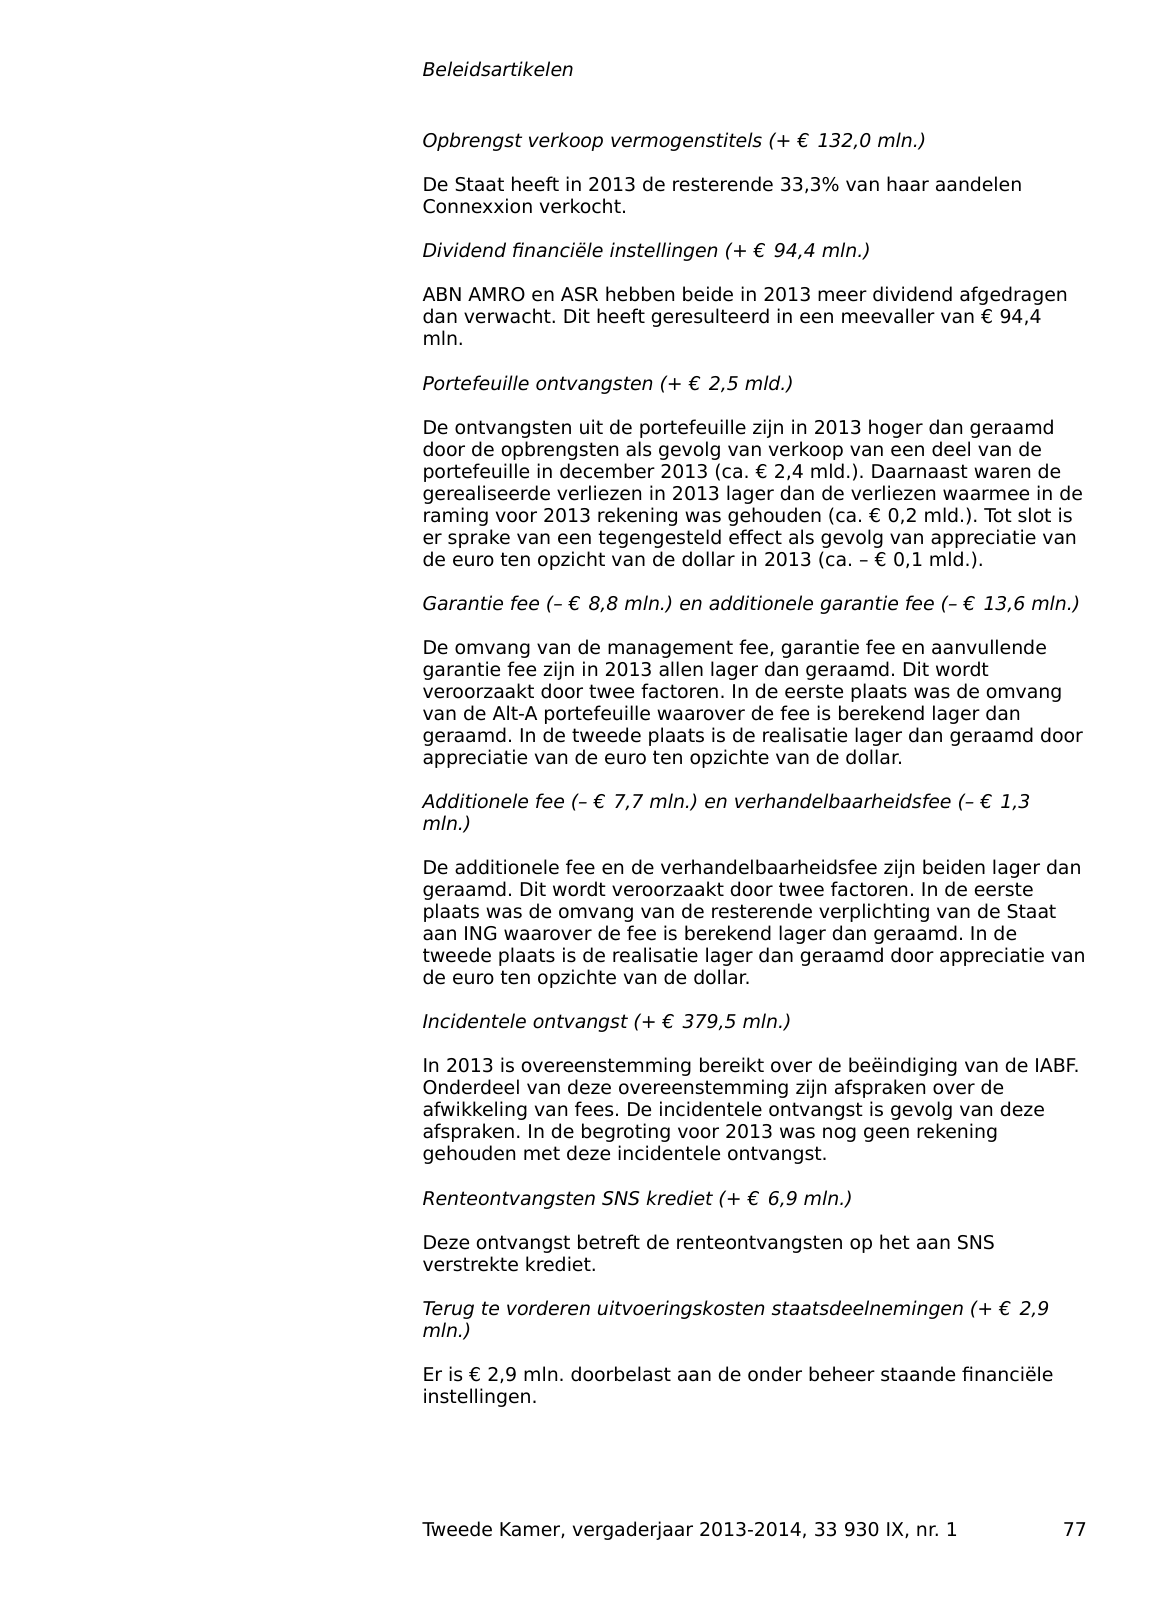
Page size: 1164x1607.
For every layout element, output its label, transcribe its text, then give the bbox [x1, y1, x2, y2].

subtitle Incidentele ontvangst (+ € 379,5 mln.) [422, 1011, 1087, 1033]
subtitle Garantie fee (– € 8,8 mln.) en additionele garantie fee (– € 13,6 mln.) [422, 593, 1087, 615]
subtitle Dividend financiële instellingen (+ € 94,4 mln.) [422, 240, 1087, 262]
subtitle Renteontvangsten SNS krediet (+ € 6,9 mln.) [422, 1187, 1087, 1209]
text De ontvangsten uit de portefeuille zijn in 2013 hoger dan geraamd door de opbrengsten als gevolg van verkoop van een deel van de portefeuille in december 2013 (ca. € 2,4 mld.). Daarnaast waren de gerealiseerde verliezen in 2013 lager dan de verliezen waarmee in de raming voor 2013 rekening was gehouden (ca. € 0,2 mld.). Tot slot is er sprake van een tegengesteld effect als gevolg van appreciatie van de euro ten opzicht van de dollar in 2013 (ca. – € 0,1 mld.). [422, 417, 1087, 571]
text Deze ontvangst betreft de renteontvangsten op het aan SNS verstrekte krediet. [422, 1232, 1087, 1276]
text In 2013 is overeenstemming bereikt over de beëindiging van de IABF. Onderdeel van deze overeenstemming zijn afspraken over de afwikkeling van fees. De incidentele ontvangst is gevolg van deze afspraken. In de begroting voor 2013 was nog geen rekening gehouden met deze incidentele ontvangst. [422, 1055, 1087, 1165]
subtitle Terug te vorderen uitvoeringskosten staatsdeelnemingen (+ € 2,9 mln.) [422, 1298, 1087, 1342]
subtitle Additionele fee (– € 7,7 mln.) en verhandelbaarheidsfee (– € 1,3 mln.) [422, 791, 1087, 835]
text ABN AMRO en ASR hebben beide in 2013 meer dividend afgedragen dan verwacht. Dit heeft geresulteerd in een meevaller van € 94,4 mln. [422, 284, 1087, 350]
text De omvang van de management fee, garantie fee en aanvullende garantie fee zijn in 2013 allen lager dan geraamd. Dit wordt veroorzaakt door twee factoren. In de eerste plaats was de omvang van de Alt-A portefeuille waarover de fee is berekend lager dan geraamd. In de tweede plaats is de realisatie lager dan geraamd door appreciatie van de euro ten opzichte van de dollar. [422, 637, 1087, 769]
text Er is € 2,9 mln. doorbelast aan de onder beheer staande financiële instellingen. [422, 1364, 1087, 1408]
subtitle Opbrengst verkoop vermogenstitels (+ € 132,0 mln.) [422, 130, 1087, 152]
subtitle Portefeuille ontvangsten (+ € 2,5 mld.) [422, 372, 1087, 394]
text De additionele fee en de verhandelbaarheidsfee zijn beiden lager dan geraamd. Dit wordt veroorzaakt door twee factoren. In de eerste plaats was de omvang van de resterende verplichting van de Staat aan ING waarover de fee is berekend lager dan geraamd. In de tweede plaats is de realisatie lager dan geraamd door appreciatie van de euro ten opzichte van de dollar. [422, 857, 1087, 989]
text De Staat heeft in 2013 de resterende 33,3% van haar aandelen Connexxion verkocht. [422, 174, 1087, 218]
